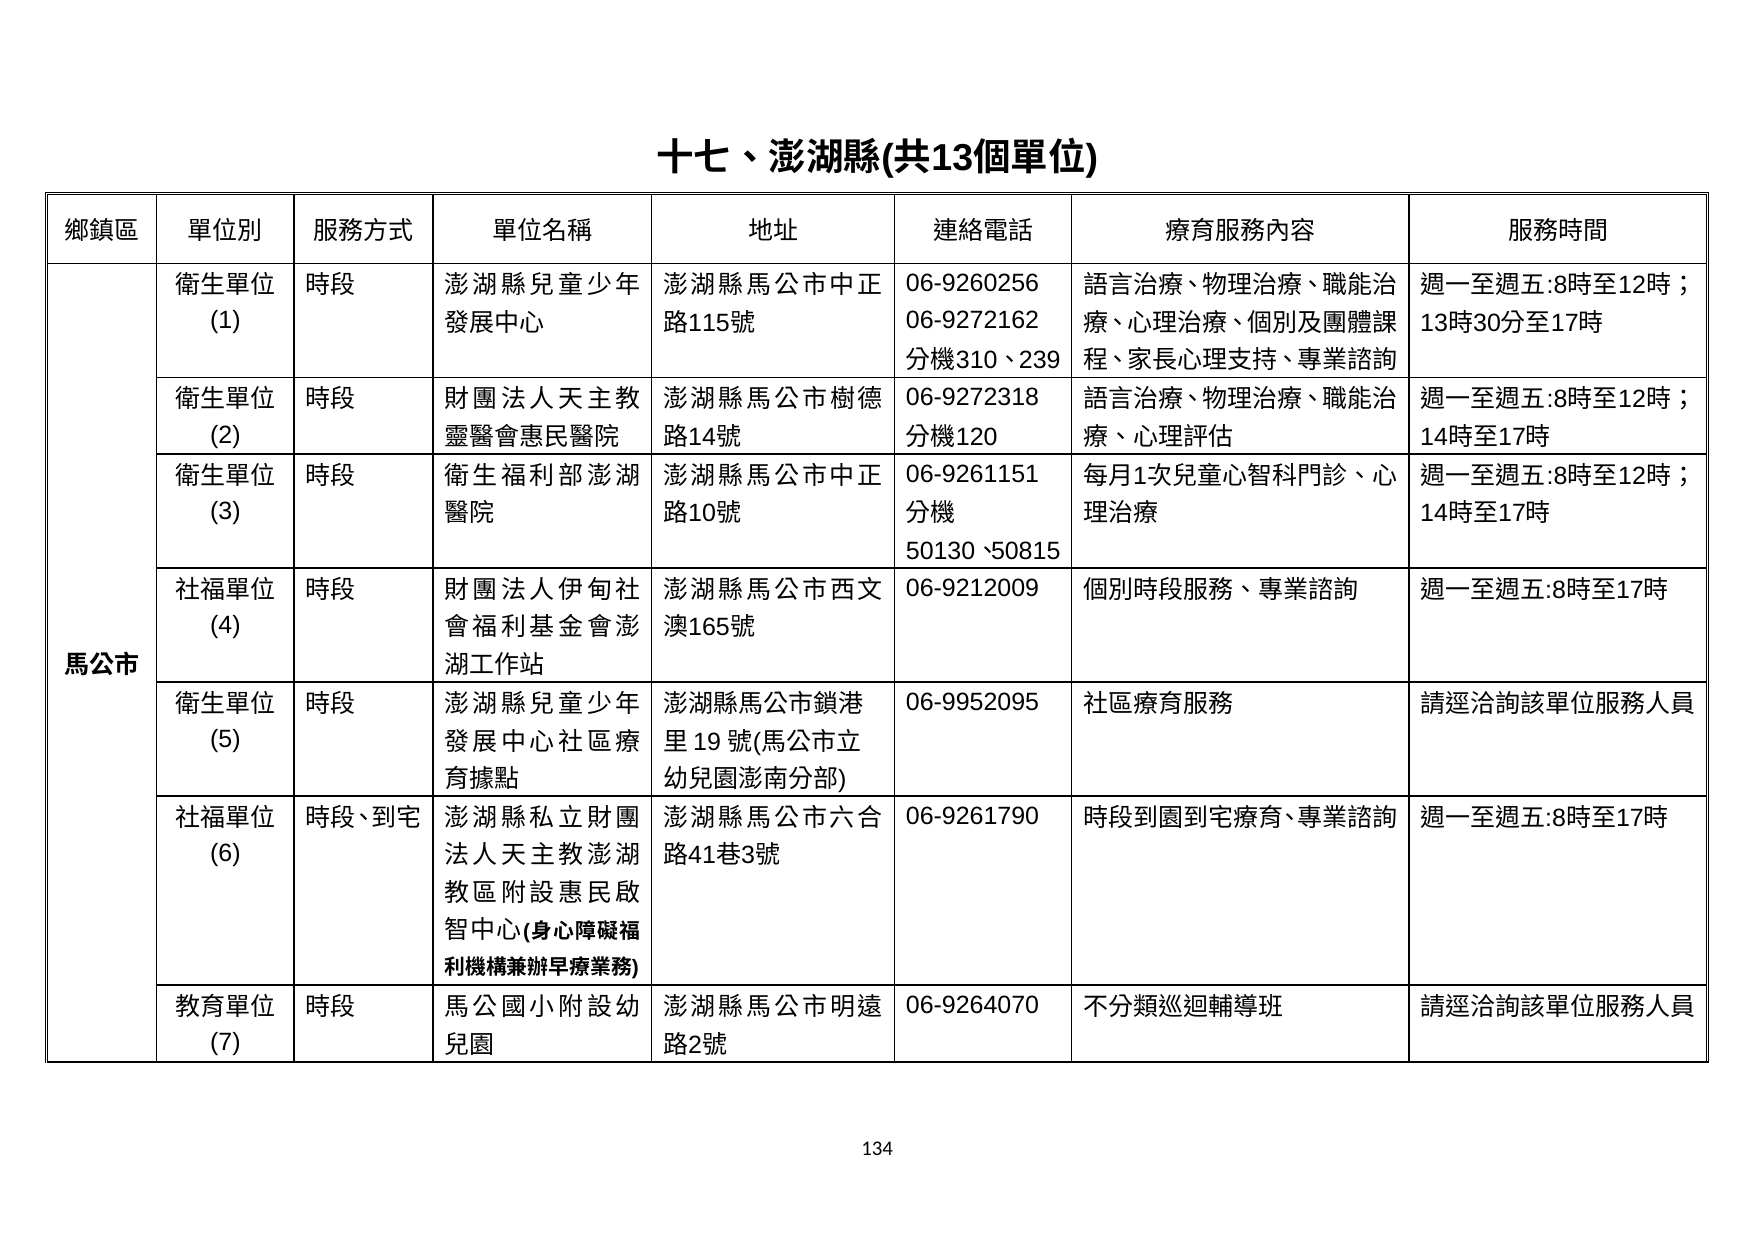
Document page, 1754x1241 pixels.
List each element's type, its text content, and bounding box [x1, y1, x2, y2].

table_cell 時段 [295, 683, 432, 795]
table_cell 衛生單位(2) [157, 378, 293, 453]
table_header 服務時間 [1410, 195, 1706, 262]
table_cell 澎湖縣兒童少年發展中心社區療育據點 [434, 683, 651, 795]
table_cell 請逕洽詢該單位服務人員 [1410, 986, 1706, 1061]
table_cell 時段 [295, 455, 432, 567]
text 十七、澎湖縣(共13個單位) [59, 117, 1695, 192]
table_cell 不分類巡迴輔導班 [1072, 986, 1408, 1061]
table_cell 澎湖縣馬公市中正路115號 [652, 264, 894, 377]
table_header 單位別 [157, 195, 293, 262]
table_cell 衛生福利部澎湖醫院 [434, 455, 651, 567]
table_cell 衛生單位(5) [157, 683, 293, 795]
table_cell 社區療育服務 [1072, 683, 1408, 795]
table_cell 06-9260256 06-9272162 分機310、239 [895, 264, 1071, 377]
table_header 地址 [652, 195, 894, 262]
table_cell 週一至週五:8時至12時；14時至17時 [1410, 455, 1706, 567]
table_cell 財團法人伊甸社會福利基金會澎湖工作站 [434, 569, 651, 681]
table_cell 財團法人天主教靈醫會惠民醫院 [434, 378, 651, 453]
table_cell 社福單位(4) [157, 569, 293, 681]
table_cell 週一至週五:8時至12時；13時30分至17時 [1410, 264, 1706, 377]
table_cell 澎湖縣馬公市樹德路14號 [652, 378, 894, 453]
table_cell 語言治療、物理治療、職能治療、心理治療、個別及團體課程、家長心理支持、專業諮詢 [1072, 264, 1408, 377]
table_cell 週一至週五:8時至17時 [1410, 797, 1706, 984]
table_cell 06-9261151 分機50130、50815 [895, 455, 1071, 567]
table_cell 澎湖縣馬公市六合路41巷3號 [652, 797, 894, 984]
table_header 連絡電話 [895, 195, 1071, 262]
table_cell 請逕洽詢該單位服務人員 [1410, 683, 1706, 795]
table_cell 06-9264070 [895, 986, 1071, 1061]
table_cell 語言治療、物理治療、職能治療、心理評估 [1072, 378, 1408, 453]
table_cell 週一至週五:8時至12時；14時至17時 [1410, 378, 1706, 453]
table_cell 時段 [295, 986, 432, 1061]
table_cell 澎湖縣馬公市明遠路2號 [652, 986, 894, 1061]
table_header 服務方式 [295, 195, 432, 262]
table_cell 澎湖縣馬公市鎖港里19 號(馬公市立幼兒園澎南分部) [652, 683, 894, 795]
table_header 鄉鎮區 [48, 195, 156, 262]
table_cell 社福單位(6) [157, 797, 293, 984]
table_cell 時段 [295, 378, 432, 453]
table_cell 澎湖縣馬公市中正路10號 [652, 455, 894, 567]
table_cell 時段 [295, 569, 432, 681]
table_cell 衛生單位(3) [157, 455, 293, 567]
table_cell 06-9952095 [895, 683, 1071, 795]
table_cell 06-9272318 分機120 [895, 378, 1071, 453]
table_cell 衛生單位(1) [157, 264, 293, 377]
table_cell 週一至週五:8時至17時 [1410, 569, 1706, 681]
table_cell 澎湖縣馬公市西文澳165號 [652, 569, 894, 681]
table_cell 06-9212009 [895, 569, 1071, 681]
table_cell 時段 [295, 264, 432, 377]
table_header 單位名稱 [434, 195, 651, 262]
table_cell 06-9261790 [895, 797, 1071, 984]
table_cell 馬公市 [48, 264, 156, 1061]
table_cell 每月1次兒童心智科門診、心理治療 [1072, 455, 1408, 567]
table_cell 澎湖縣私立財團法人天主教澎湖教區附設惠民啟智中心(身心障礙福利機構兼辦早療業務) [434, 797, 651, 984]
table_cell 馬公國小附設幼兒園 [434, 986, 651, 1061]
table_cell 個別時段服務、專業諮詢 [1072, 569, 1408, 681]
table_cell 教育單位(7) [157, 986, 293, 1061]
table_header 療育服務內容 [1072, 195, 1408, 262]
table_cell 時段到園到宅療育、專業諮詢 [1072, 797, 1408, 984]
table_cell 時段、到宅 [295, 797, 432, 984]
table_cell 澎湖縣兒童少年發展中心 [434, 264, 651, 377]
